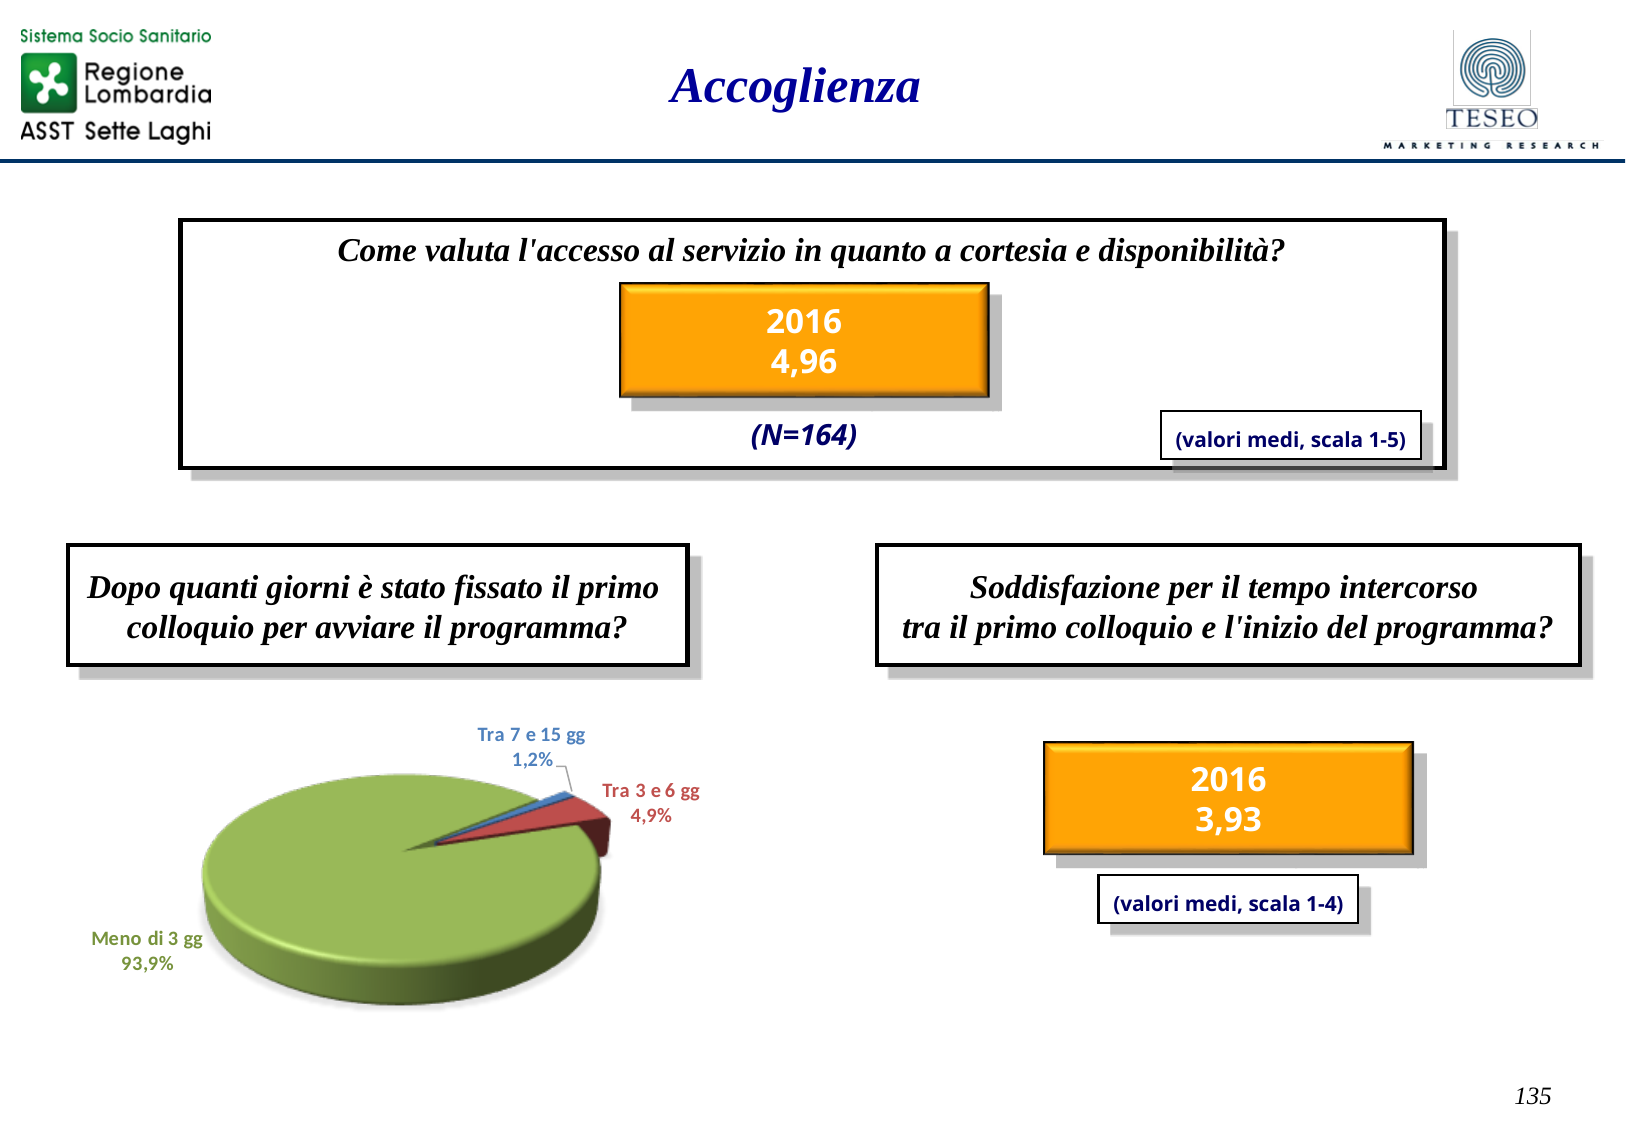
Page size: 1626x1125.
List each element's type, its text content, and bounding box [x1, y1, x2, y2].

picture [21, 26, 211, 148]
picture [1041, 739, 1429, 873]
text_box Come valuta l'accesso al servizio in quanto a cortesia e disponibilità? [180, 220, 1445, 468]
text_box Dopo quanti giorni è stato fissato il primo colloquio per avviare il programma? [68, 545, 688, 665]
text_box Accoglienza [276, 44, 1316, 180]
text_box 2016 4,96 [621, 285, 988, 395]
text_box (valori medi, scala 1-4) [1098, 875, 1359, 923]
text_box (valori medi, scala 1-5) [1160, 411, 1421, 460]
picture [1381, 30, 1604, 149]
text_box 2016 3,93 [1045, 743, 1412, 853]
text_box (N=164) [735, 408, 873, 460]
picture [47, 667, 797, 1083]
picture [617, 280, 1004, 416]
text_box Soddisfazione per il tempo intercorso tra il primo colloquio e l'inizio del programma? [876, 545, 1581, 665]
